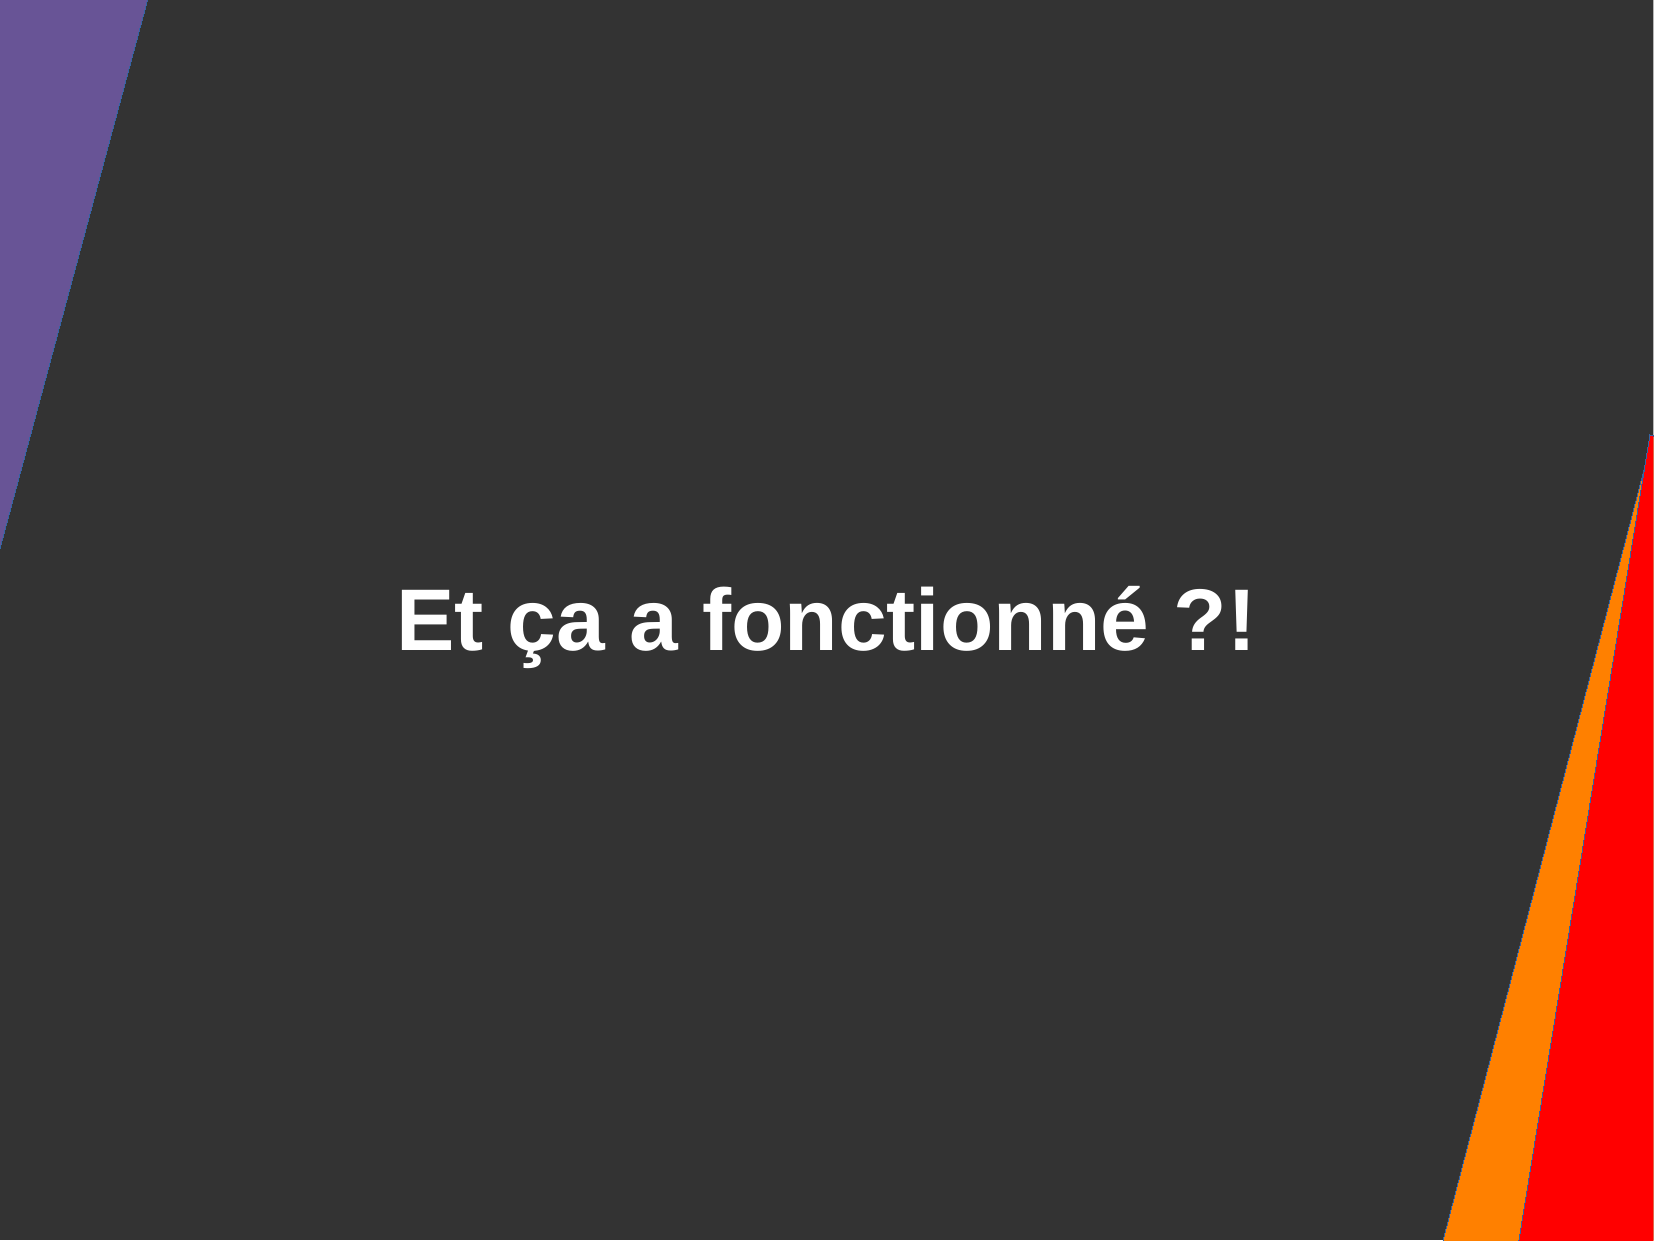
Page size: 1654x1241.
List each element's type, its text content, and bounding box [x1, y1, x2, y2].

text_box [0, 0, 148, 549]
text_box [1442, 434, 1654, 1241]
title Et ça a fonctionné ?! [31, 571, 1622, 702]
